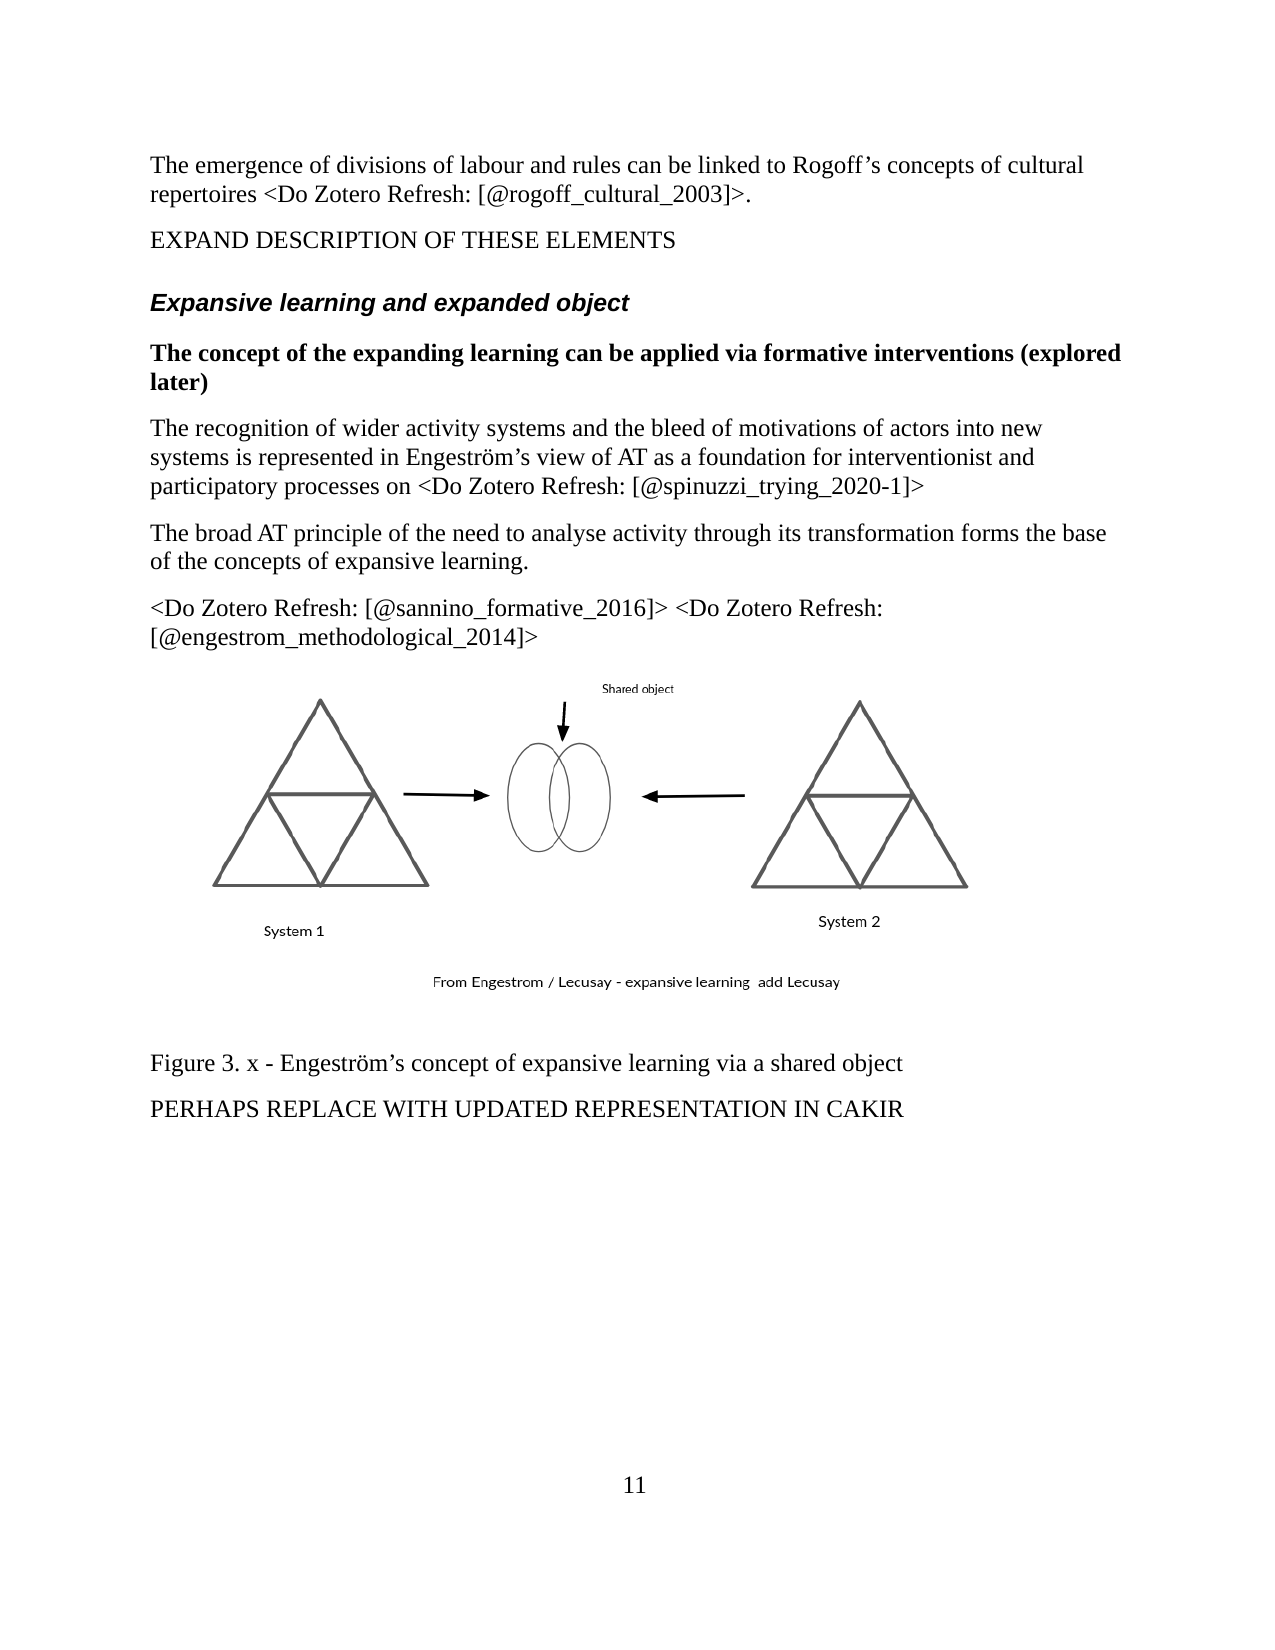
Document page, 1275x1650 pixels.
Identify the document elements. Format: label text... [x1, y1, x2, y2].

text PERHAPS REPLACE WITH UPDATED REPRESENTATION IN CAKIR [150, 1094, 1125, 1123]
picture [150, 668, 1028, 1030]
text The broad AT principle of the need to analyse activity through its transformation forms the base of the concepts of expansive learning. [150, 518, 1125, 575]
text The recognition of wider activity systems and the bleed of motivations of actors into new systems is represented in Engeström’s view of AT as a foundation for interventionist and participatory processes on <Do Zotero Refresh: [@spinuzzi_trying_2020-1]> [150, 413, 1125, 500]
text The concept of the expanding learning can be applied via formative interventions (explored later) [150, 338, 1125, 396]
text The emergence of divisions of labour and rules can be linked to Rogoff’s concepts of cultural repertoires <Do Zotero Refresh: [@rogoff_cultural_2003]>. [150, 150, 1125, 207]
subtitle Expansive learning and expanded object [150, 288, 1125, 317]
text EXPAND DESCRIPTION OF THESE ELEMENTS [150, 225, 1125, 254]
text <Do Zotero Refresh: [@sannino_formative_2016]> <Do Zotero Refresh: [@engestrom_methodological_2014]> [150, 593, 1125, 651]
text Figure 3. x - Engeström’s concept of expansive learning via a shared object [150, 1048, 1125, 1077]
